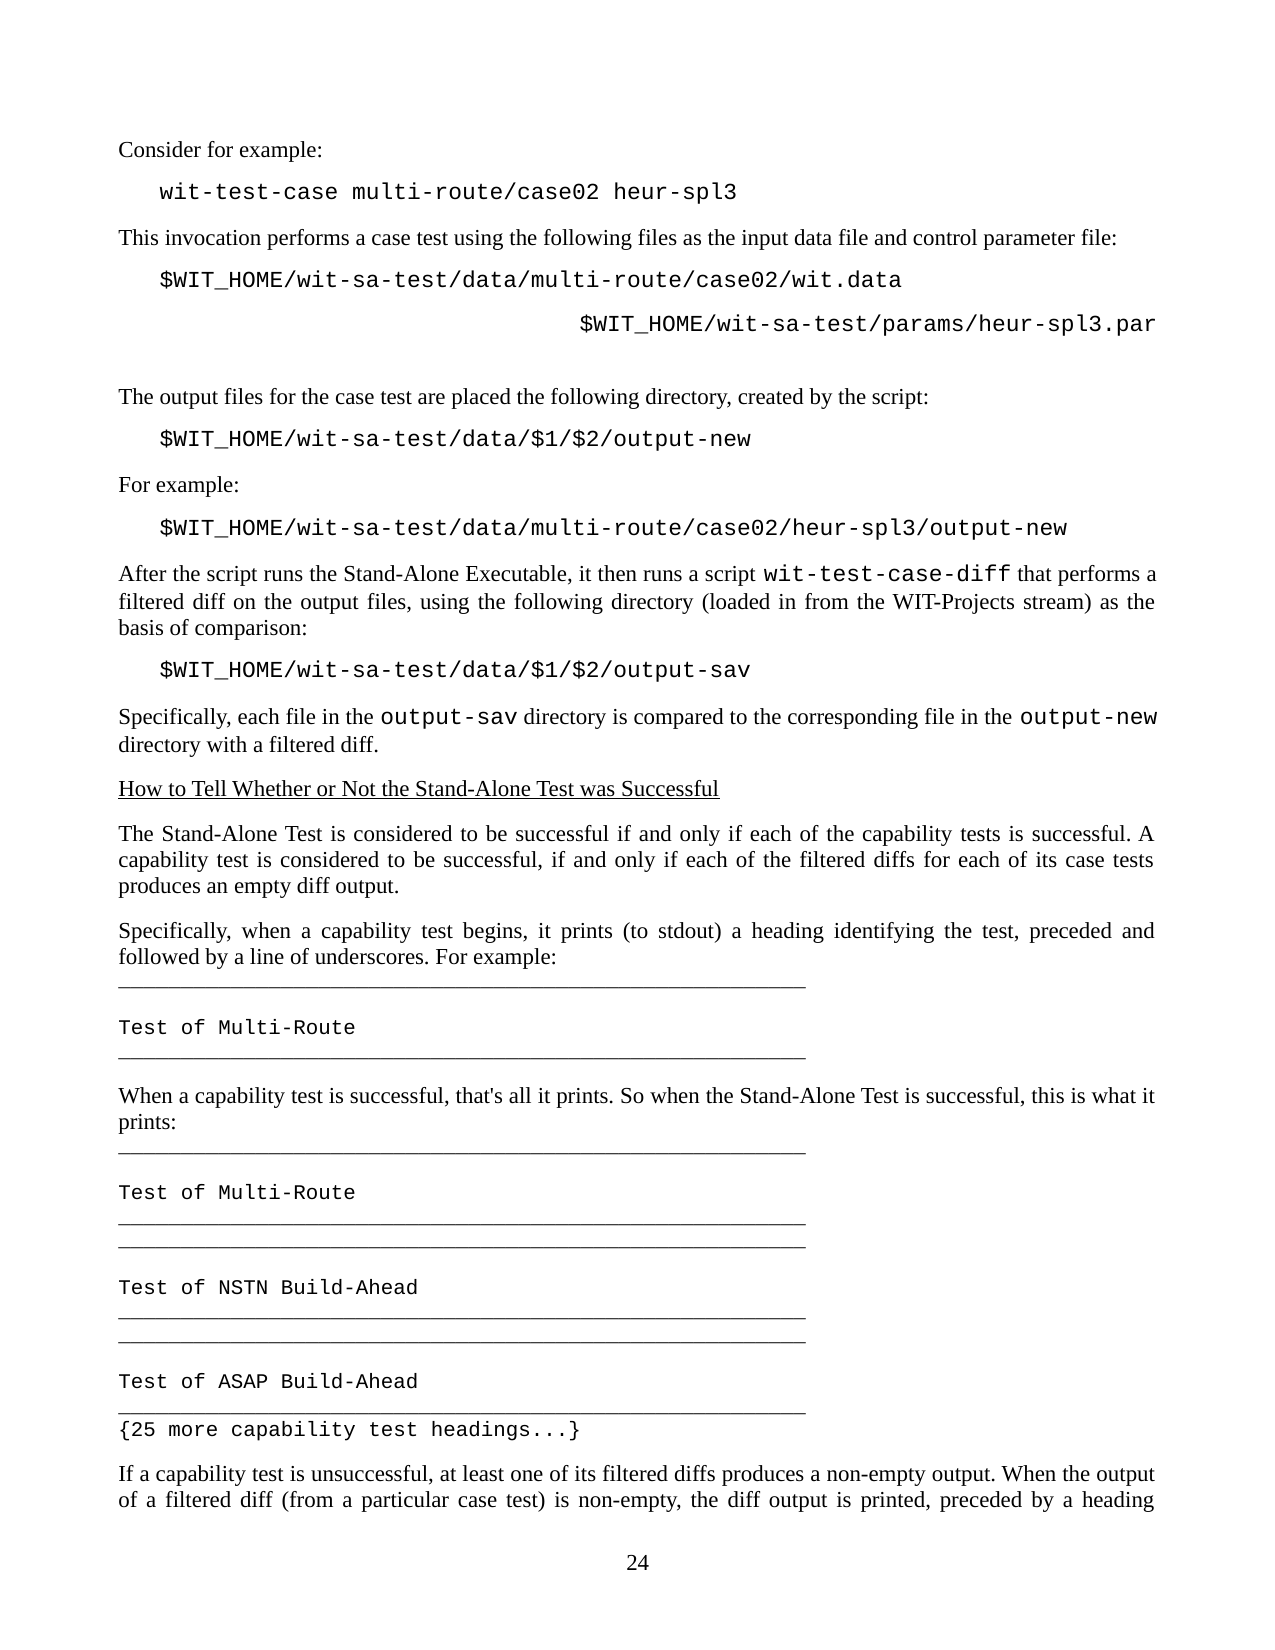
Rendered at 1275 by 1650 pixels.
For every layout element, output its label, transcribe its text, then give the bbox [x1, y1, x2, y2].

text _______________________________________________________ [118, 1324, 1157, 1348]
text $WIT_HOME/wit-sa-test/data/$1/$2/output-new [118, 427, 1157, 453]
text This invocation performs a case test using the following files as the input data file and control parameter file: [118, 224, 1157, 251]
text $WIT_HOME/wit-sa-test/data/$1/$2/output-sav [118, 659, 1157, 685]
text How to Tell Whether or Not the Stand-Alone Test was Successful [118, 775, 1157, 802]
text wit-test-case multi-route/case02 heur-spl3 [118, 181, 1157, 206]
text After the script runs the Stand-Alone Executable, it then runs a script wit-test-case-diff that performs a filtered diff on the output files, using the following directory (loaded in from the WIT-Projects stream) as the basis of comparison: [118, 560, 1157, 641]
text The output files for the case test are placed the following directory, created by the script: [118, 383, 1157, 409]
text $WIT_HOME/wit-sa-test/data/multi-route/case02/heur-spl3/output-new [118, 516, 1157, 542]
text When a capability test is successful, that's all it prints. So when the Stand-Alone Test is successful, this is what it prints: [118, 1082, 1157, 1135]
text _______________________________________________________ [118, 1040, 1157, 1064]
text Test of ASAP Build-Ahead [118, 1371, 1157, 1395]
text Test of NSTN Build-Ahead [118, 1277, 1157, 1300]
text _______________________________________________________ [118, 1300, 1157, 1324]
text _______________________________________________________ [118, 1206, 1157, 1229]
text {25 more capability test headings...} [118, 1418, 1157, 1442]
text Consider for example: [118, 136, 1157, 162]
text $WIT_HOME/wit-sa-test/data/multi-route/case02/wit.data [118, 269, 1157, 295]
text _______________________________________________________ [118, 969, 1157, 993]
text Test of Multi-Route [118, 1182, 1157, 1206]
text _______________________________________________________ [118, 1135, 1157, 1158]
text Test of Multi-Route [118, 1017, 1157, 1040]
text If a capability test is unsuccessful, at least one of its filtered diffs produces a non-empty output. When the output of a filtered diff (from a particular case test) is non-empty, the diff output is printed, preceded by a heading [118, 1460, 1157, 1513]
text Specifically, when a capability test begins, it prints (to stdout) a heading identifying the test, preceded and followed by a line of underscores. For example: [118, 917, 1157, 969]
text _______________________________________________________ [118, 1395, 1157, 1418]
text _______________________________________________________ [118, 1229, 1157, 1253]
text The Stand-Alone Test is considered to be successful if and only if each of the capability tests is successful. A capability test is considered to be successful, if and only if each of the filtered diffs for each of its case tests produces an empty diff output. [118, 820, 1157, 899]
text Specifically, each file in the output-sav directory is compared to the corresponding file in the output‑new directory with a filtered diff. [118, 703, 1157, 757]
text For example: [118, 471, 1157, 498]
text $WIT_HOME/wit-sa-test/params/heur-spl3.par [118, 313, 1157, 365]
